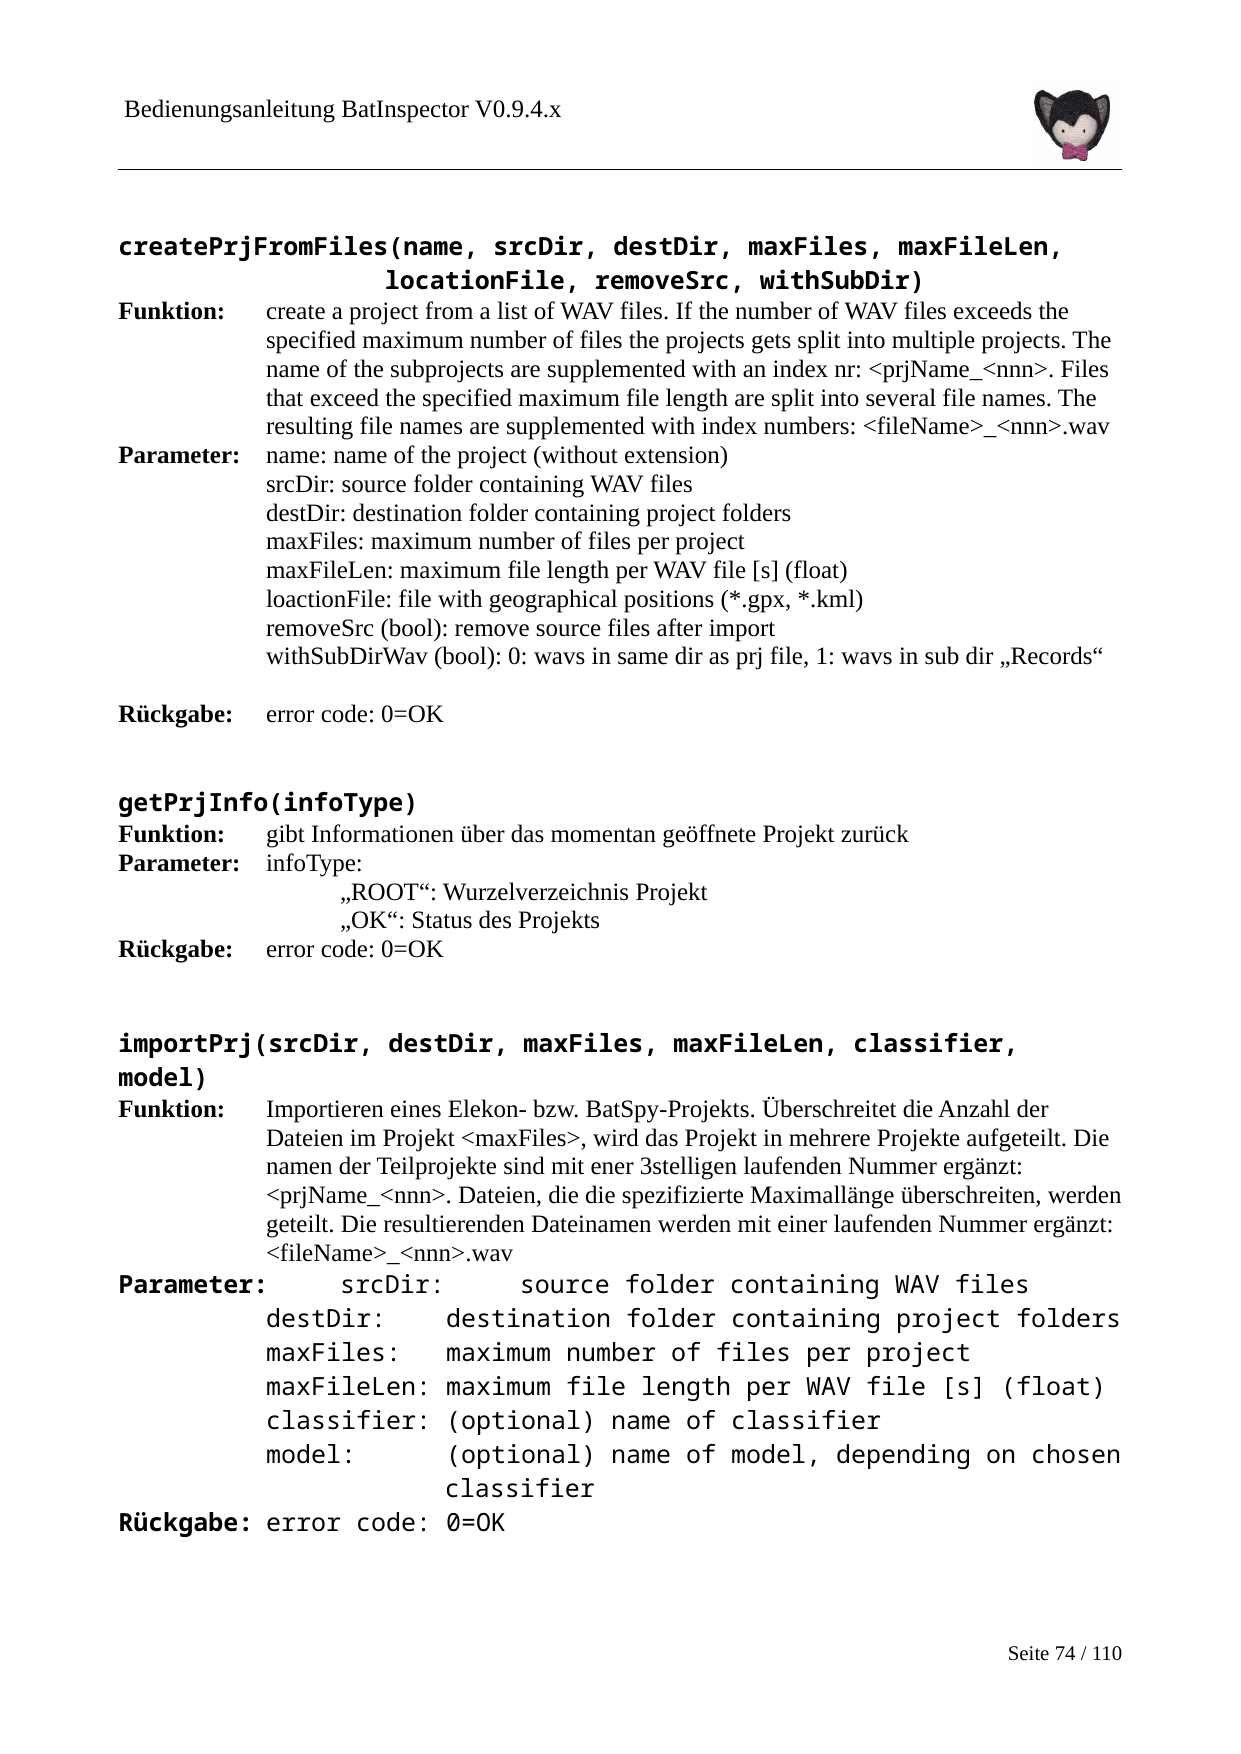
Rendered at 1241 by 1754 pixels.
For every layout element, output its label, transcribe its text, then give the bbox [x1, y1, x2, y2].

text Parameter: name: name of the project (without extension) srcDir: source folder containing WAV files destDir: destination folder containing project folders maxFiles: maximum number of files per project maxFileLen: maximum file length per WAV file [s] (float) loactionFile: file with geographical positions (*.gpx, *.kml) removeSrc (bool): remove source files after import withSubDirWav (bool): 0: wavs in same dir as prj file, 1: wavs in sub dir „Records“ Rückgabe: error code: 0=OK [118, 440, 1122, 728]
text Parameter: infoType: [118, 848, 1122, 877]
text getPrjInfo(infoType) [118, 785, 1122, 819]
text Funktion: create a project from a list of WAV files. If the number of WAV files exceeds the specified maximum number of files the projects gets split into multiple projects. The name of the subprojects are supplemented with an index nr: <prjName_<nnn>. Files that exceed the specified maximum file length are split into several file names. The resulting file names are supplemented with index numbers: <fileName>_<nnn>.wav [118, 296, 1122, 440]
text Rückgabe: error code: 0=OK [118, 934, 1122, 963]
text „ROOT“: Wurzelverzeichnis Projekt [118, 877, 1122, 905]
picture [1030, 80, 1119, 169]
text createPrjFromFiles(name, srcDir, destDir, maxFiles, maxFileLen, locationFile, removeSrc, withSubDir) [118, 228, 1122, 296]
text Parameter: srcDir: source folder containing WAV files destDir: destination folder containing project folders maxFiles: maximum number of files per project maxFileLen: maximum file length per WAV file [s] (float) classifier: (optional) name of classifier model: (optional) name of model, depending on chosen classifier Rückgabe: error code: 0=OK [118, 1266, 1122, 1539]
text importPrj(srcDir, destDir, maxFiles, maxFileLen, classifier, model) [118, 1026, 1122, 1094]
text Funktion: gibt Informationen über das momentan geöffnete Projekt zurück [118, 819, 1122, 848]
text Funktion: Importieren eines Elekon- bzw. BatSpy-Projekts. Überschreitet die Anzahl der Dateien im Projekt <maxFiles>, wird das Projekt in mehrere Projekte aufgeteilt. Die namen der Teilprojekte sind mit ener 3stelligen laufenden Nummer ergänzt: <prjName_<nnn>. Dateien, die die spezifizierte Maximallänge überschreiten, werden geteilt. Die resultierenden Dateinamen werden mit einer laufenden Nummer ergänzt: <fileName>_<nnn>.wav [118, 1094, 1122, 1266]
text „OK“: Status des Projekts [118, 905, 1122, 934]
